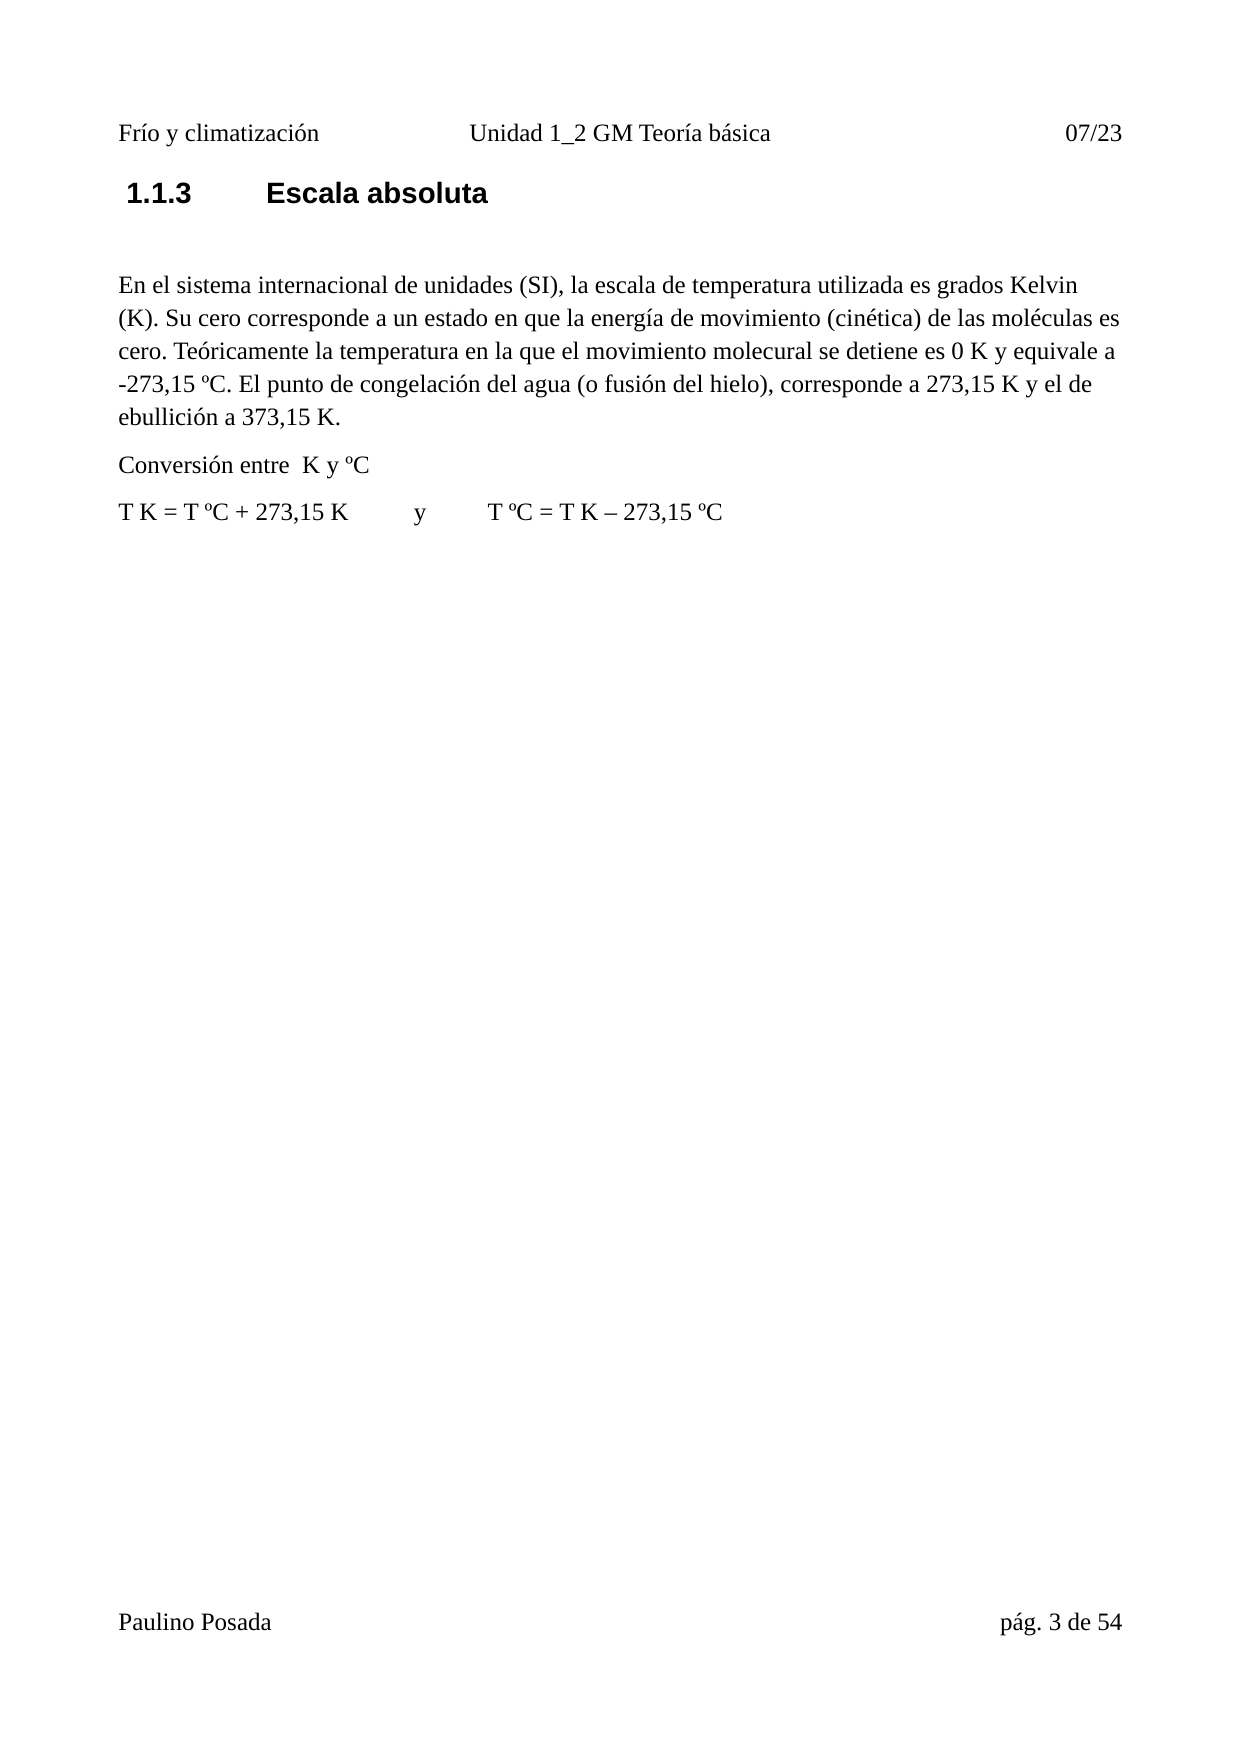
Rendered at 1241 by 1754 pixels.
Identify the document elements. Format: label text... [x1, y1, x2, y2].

text T K = T ºC + 273,15 K y T ºC = T K – 273,15 ºC [118, 497, 1122, 526]
subtitle Escala absoluta [118, 176, 1122, 210]
text En el sistema internacional de unidades (SI), la escala de temperatura utilizada es grados Kelvin (K). Su cero corresponde a un estado en que la energía de movimiento (cinética) de las moléculas es cero. Teóricamente la temperatura en la que el movimiento molecural se detiene es 0 K y equivale a -273,15 ºC. El punto de congelación del agua (o fusión del hielo), corresponde a 273,15 K y el de ebullición a 373,15 K. [118, 270, 1122, 431]
text Conversión entre K y ºC [118, 450, 1122, 479]
